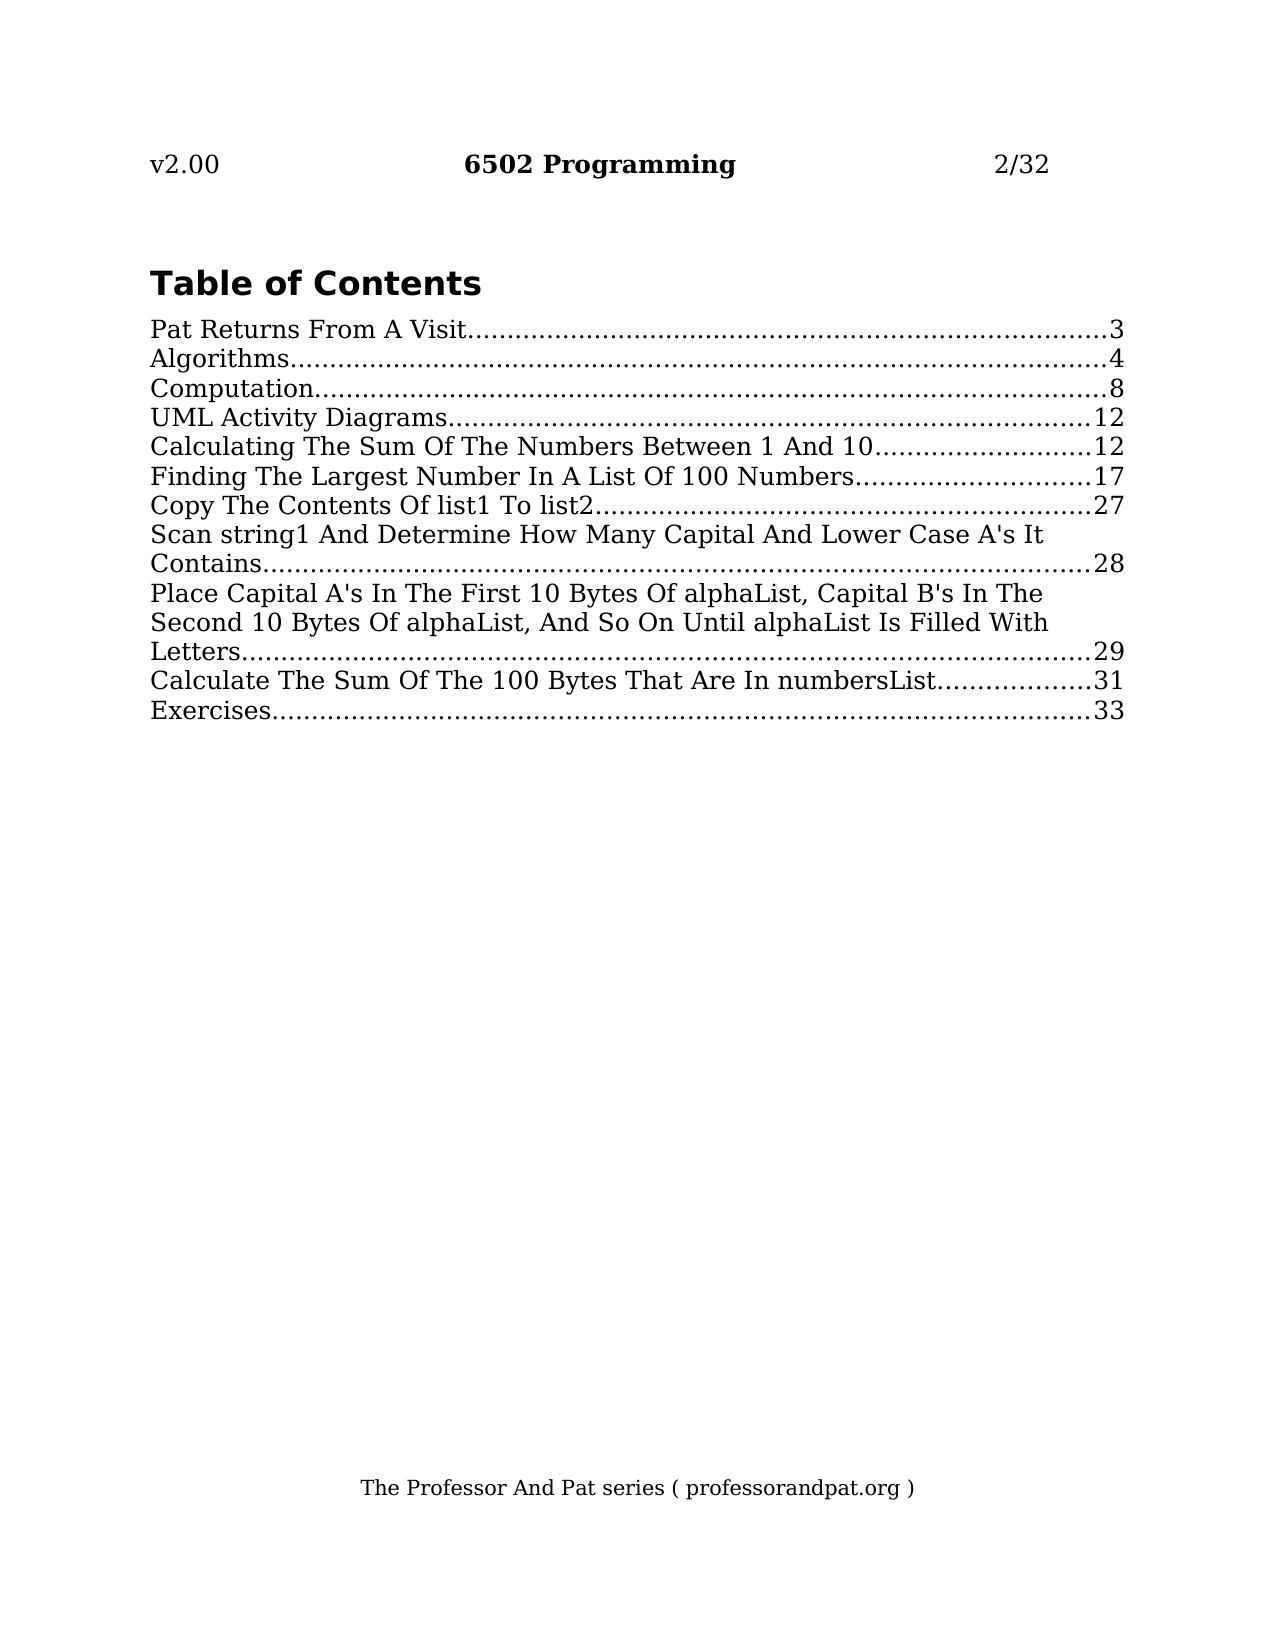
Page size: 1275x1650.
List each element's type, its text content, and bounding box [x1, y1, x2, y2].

text UML Activity Diagrams 12 [150, 403, 1125, 432]
text Computation 8 [150, 374, 1125, 403]
text Pat Returns From A Visit 3 [150, 315, 1125, 344]
text Calculate The Sum Of The 100 Bytes That Are In numbersList 31 [150, 667, 1125, 696]
text Algorithms 4 [150, 344, 1125, 374]
subtitle Table of Contents [150, 264, 1125, 303]
text Copy The Contents Of list1 To list2 27 [150, 491, 1125, 520]
text Scan string1 And Determine How Many Capital And Lower Case A's It Contains 28 [150, 520, 1125, 579]
text Exercises 33 [150, 696, 1125, 725]
text Place Capital A's In The First 10 Bytes Of alphaList, Capital B's In The Second 10 Bytes Of alphaList, And So On Until alphaList Is Filled With Letters 29 [150, 579, 1125, 667]
text Calculating The Sum Of The Numbers Between 1 And 10 12 [150, 432, 1125, 462]
text Finding The Largest Number In A List Of 100 Numbers 17 [150, 462, 1125, 491]
